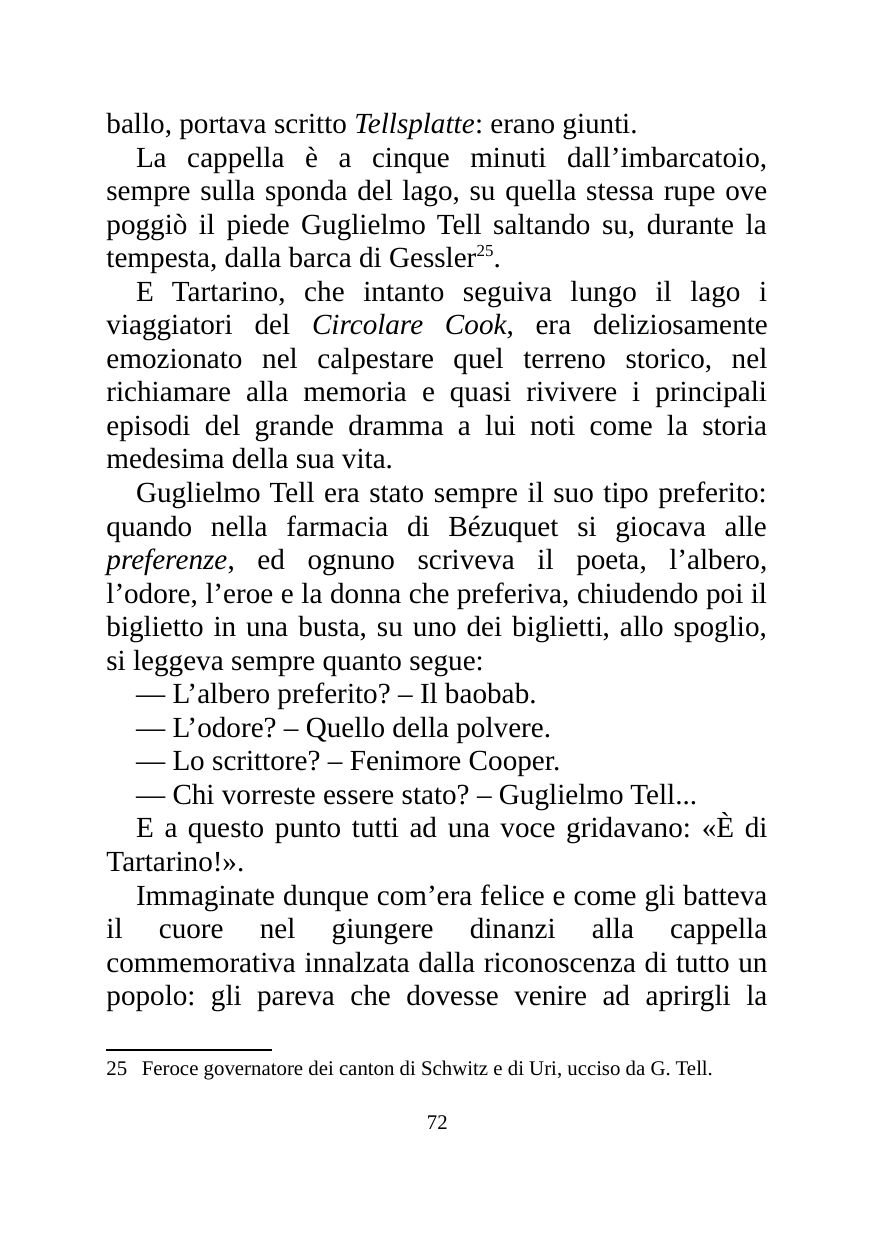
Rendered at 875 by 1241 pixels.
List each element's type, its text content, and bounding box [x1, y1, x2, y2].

text Guglielmo Tell era stato sempre il suo tipo preferito: quando nella farmacia di Bézuquet si giocava alle preferenze, ed ognuno scriveva il poeta, l’albero, l’odore, l’eroe e la donna che preferiva, chiudendo poi il biglietto in una busta, su uno dei biglietti, allo spoglio, si leggeva sempre quanto segue: [106, 475, 768, 676]
text — L’odore? ‒ Quello della polvere. [106, 710, 768, 743]
text — L’albero preferito? ‒ Il baobab. [106, 676, 768, 710]
text E a questo punto tutti ad una voce gridavano: «È di Tartarino!». [106, 811, 768, 878]
text Feroce governatore dei canton di Schwitz e di Uri, ucciso da G. Tell. [106, 1056, 768, 1080]
text ballo, portava scritto Tellsplatte: erano giunti. [106, 106, 768, 140]
text — Chi vorreste essere stato? ‒ Guglielmo Tell... [106, 777, 768, 811]
text La cappella è a cinque minuti dall’imbarcatoio, sempre sulla sponda del lago, su quella stessa rupe ove poggiò il piede Guglielmo Tell saltando su, durante la tempesta, dalla barca di Gessler. [106, 140, 768, 274]
text Immaginate dunque com’era felice e come gli batteva il cuore nel giungere dinanzi alla cappella commemorativa innalzata dalla riconoscenza di tutto un popolo: gli pareva che dovesse venire ad aprirgli la [106, 878, 768, 1012]
text — Lo scrittore? ‒ Fenimore Cooper. [106, 743, 768, 777]
text E Tartarino, che intanto seguiva lungo il lago i viaggiatori del Circolare Cook, era deliziosamente emozionato nel calpestare quel terreno storico, nel richiamare alla memoria e quasi rivivere i principali episodi del grande dramma a lui noti come la storia medesima della sua vita. [106, 274, 768, 475]
